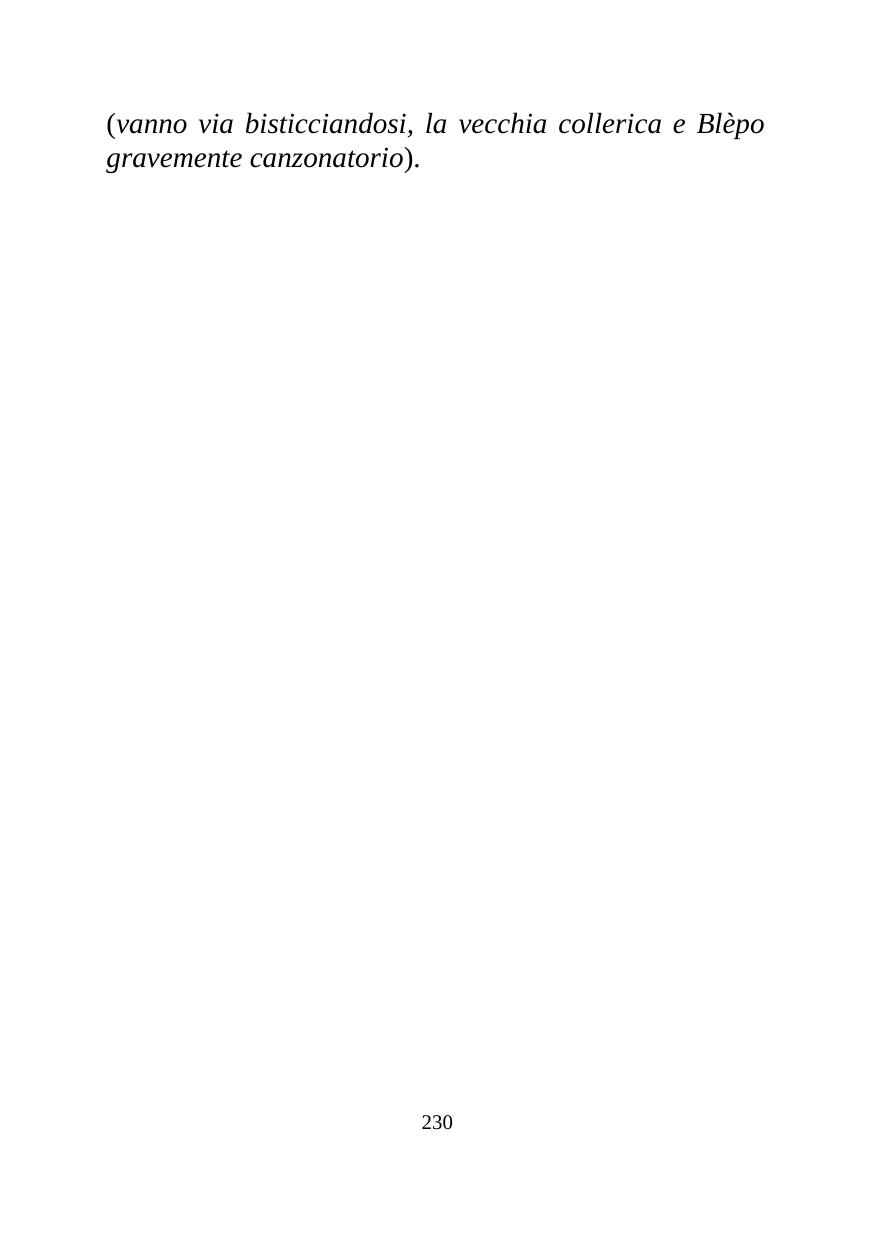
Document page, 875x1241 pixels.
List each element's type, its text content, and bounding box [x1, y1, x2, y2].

text (vanno via bisticciandosi, la vecchia collerica e Blèpo gravemente canzonatorio). [106, 106, 768, 173]
